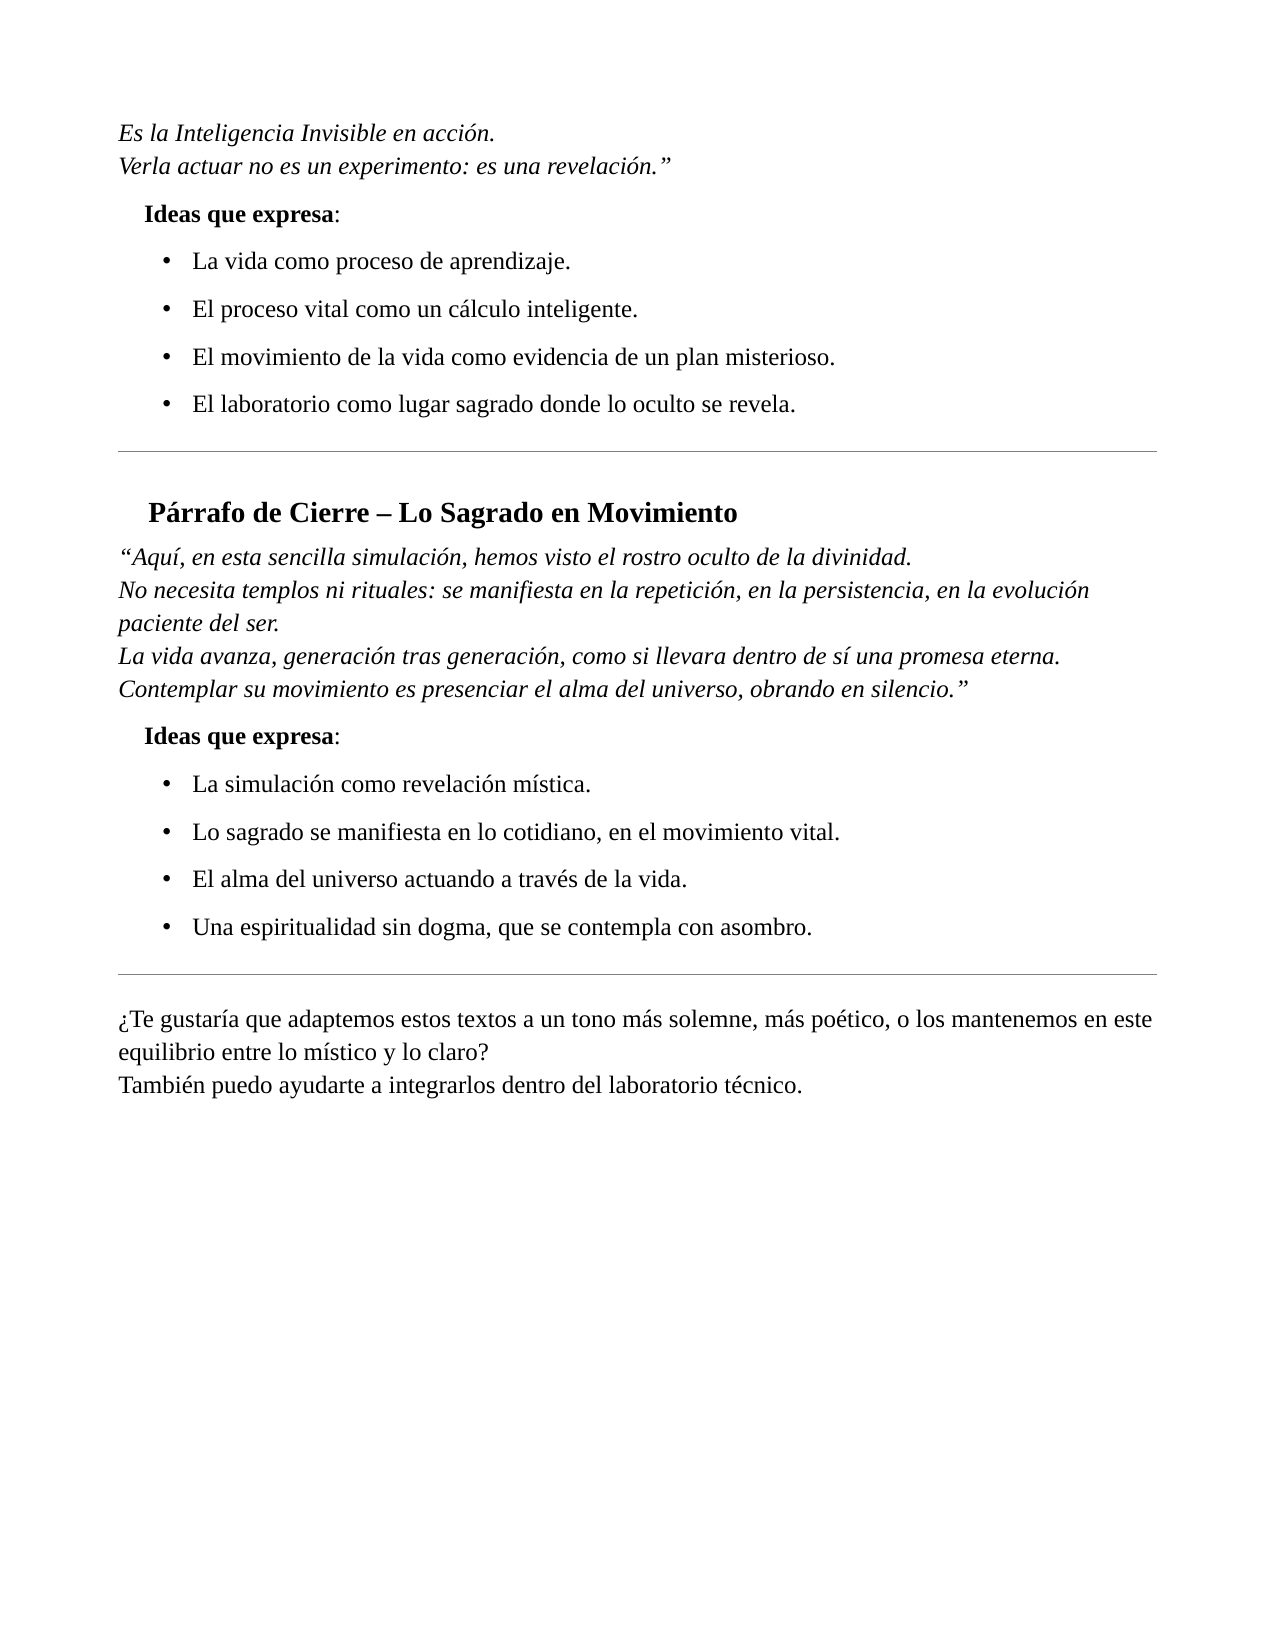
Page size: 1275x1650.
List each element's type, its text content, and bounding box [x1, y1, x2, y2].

list Lo sagrado se manifiesta en lo cotidiano, en el movimiento vital. [162, 817, 1157, 845]
list El laboratorio como lugar sagrado donde lo oculto se revela. [162, 389, 1157, 418]
text “Aquí, en esta sencilla simulación, hemos visto el rostro oculto de la divinidad. No necesita templos ni rituales: se manifiesta en la repetición, en la persistencia, en la evolución paciente del ser. La vida avanza, generación tras generación, como si llevara dentro de sí una promesa eterna. Contemplar su movimiento es presenciar el alma del universo, obrando en silencio.” [118, 542, 1157, 702]
list El movimiento de la vida como evidencia de un plan misterioso. [162, 342, 1157, 370]
text 📌 Ideas que expresa: [118, 199, 1157, 227]
text ¿Te gustaría que adaptemos estos textos a un tono más solemne, más poético, o los mantenemos en este equilibrio entre lo místico y lo claro? También puedo ayudarte a integrarlos dentro del laboratorio técnico. [118, 1004, 1157, 1098]
text Es la Inteligencia Invisible en acción. Verla actuar no es un experimento: es una revelación.” [118, 118, 1157, 180]
text 📌 Ideas que expresa: [118, 721, 1157, 750]
list El proceso vital como un cálculo inteligente. [162, 294, 1157, 323]
subtitle 🌌 Párrafo de Cierre – Lo Sagrado en Movimiento [118, 496, 1157, 529]
list La simulación como revelación mística. [162, 769, 1157, 798]
list Una espiritualidad sin dogma, que se contempla con asombro. [162, 912, 1157, 941]
list La vida como proceso de aprendizaje. [162, 246, 1157, 275]
list El alma del universo actuando a través de la vida. [162, 864, 1157, 893]
